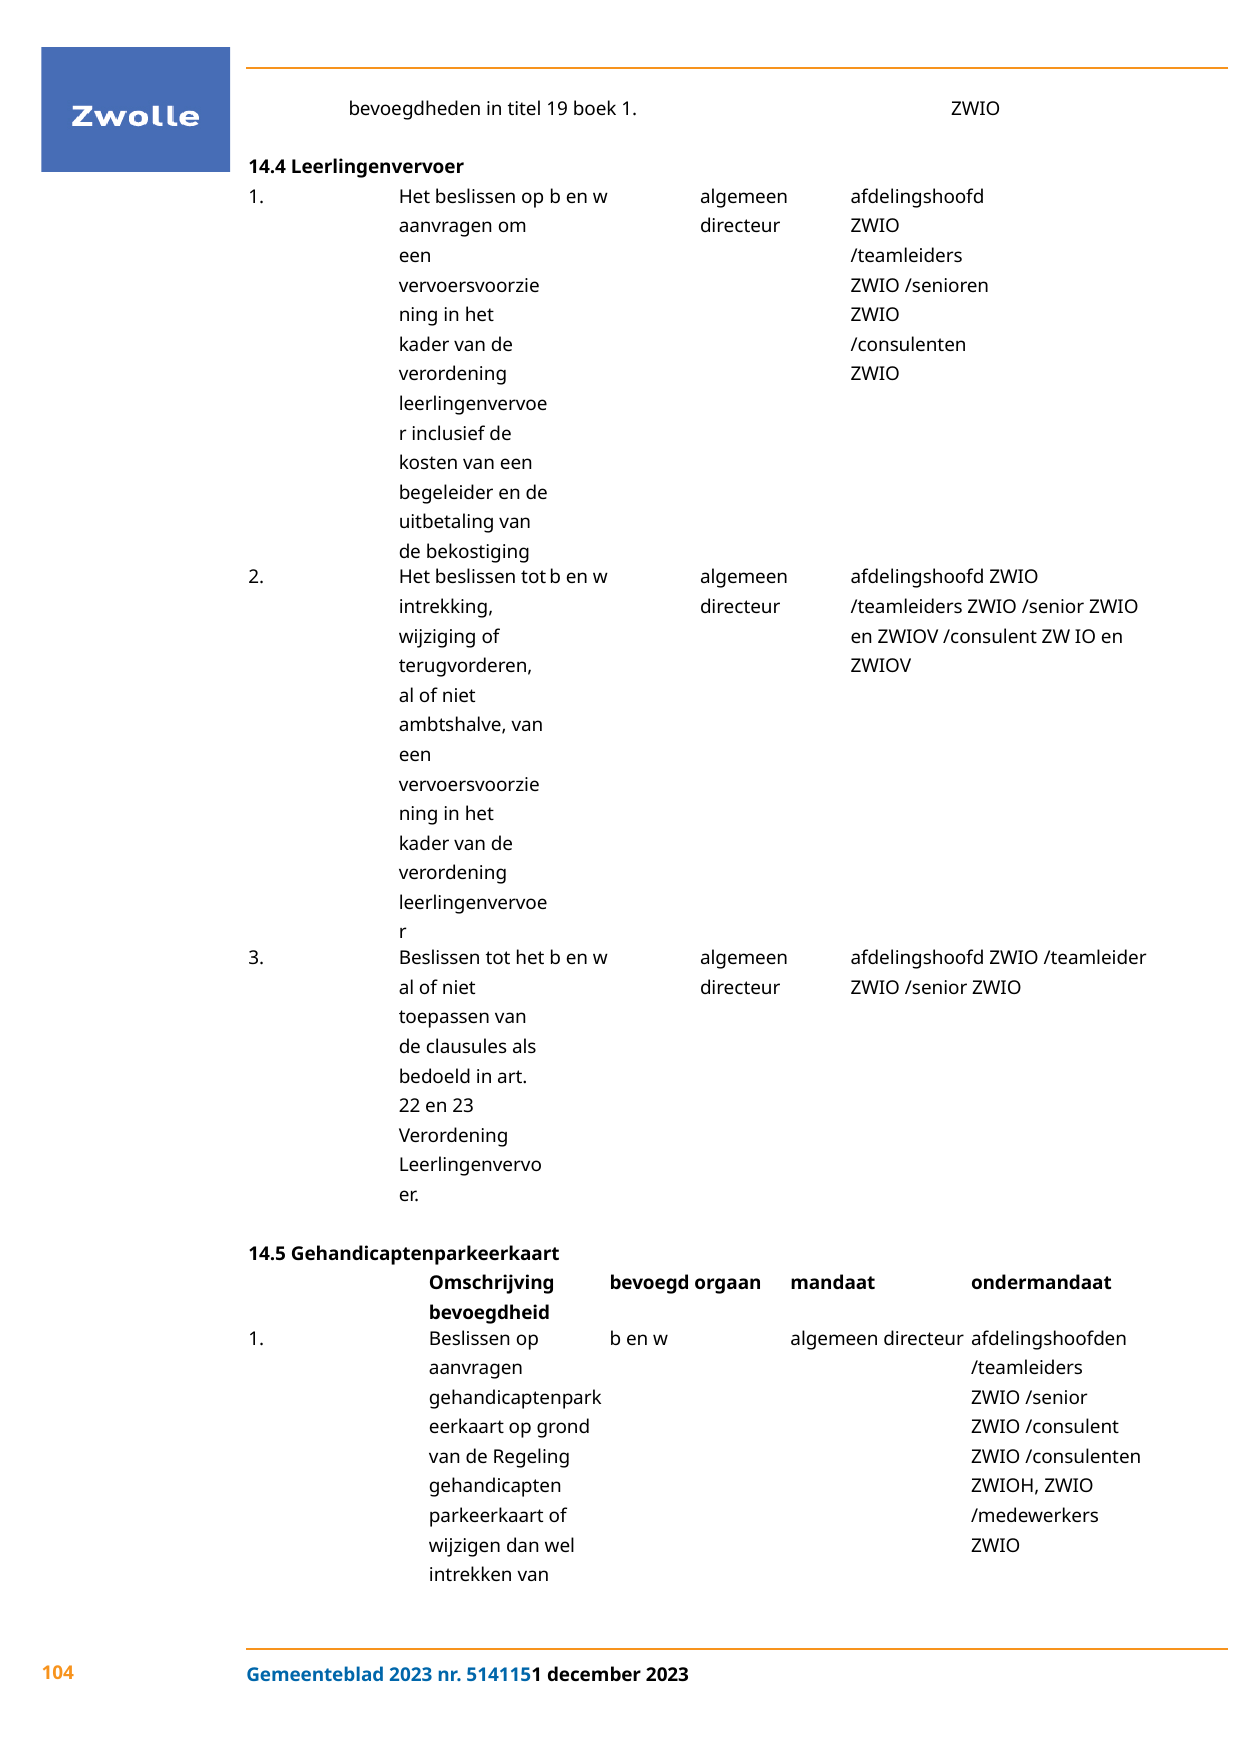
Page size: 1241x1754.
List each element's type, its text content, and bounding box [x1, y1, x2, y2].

table_header Omschrijving bevoegdheid [429, 1269, 609, 1325]
table_cell 3. [248, 945, 398, 1207]
text 14.4 Leerlingenvervoer [248, 153, 1152, 179]
table_cell afdelingshoofd ZWIO /teamleiders ZWIO /senior ZWIO en ZWIOV /consulent ZW IO en ZWIOV [850, 564, 1152, 944]
table_cell [650, 95, 750, 121]
text 14.5 Gehandicaptenparkeerkaart [248, 1240, 1152, 1265]
table_cell bevoegdheden in titel 19 boek 1. [348, 95, 649, 121]
table_cell b en w [609, 1325, 790, 1587]
table_cell Beslissen op aanvragen gehandicaptenparkeerkaart op grond van de Regeling gehandicapten parkeerkaart of wijzigen dan wel intrekken van [429, 1325, 609, 1587]
table_cell Het beslissen tot intrekking, wijziging of terugvorderen, al of niet ambtshalve, van een vervoersvoorziening in het kader van de verordening leerlingenvervoer [399, 564, 549, 944]
table_header [248, 1269, 429, 1325]
table_cell Beslissen tot het al of niet toepassen van de clausules als bedoeld in art. 22 en 23 Verordening Leerlingenvervoer. [399, 945, 549, 1207]
table_cell [248, 95, 348, 121]
picture [41, 47, 231, 172]
table_header ondermandaat [971, 1269, 1152, 1325]
table_header afdelingshoofd ZWIO /teamleiders ZWIO /senioren ZWIO /consulenten ZWIO [850, 183, 1001, 564]
table_cell 2. [248, 564, 398, 944]
table_header [1001, 183, 1152, 564]
table_cell b en w [549, 945, 700, 1207]
table_cell ZWIO [951, 95, 1152, 121]
table_cell afdelingshoofd ZWIO /teamleider ZWIO /senior ZWIO [850, 945, 1152, 1207]
table_cell algemeen directeur [700, 945, 850, 1207]
table_cell [750, 95, 951, 121]
table_header mandaat [790, 1269, 971, 1325]
table_header bevoegd orgaan [609, 1269, 790, 1325]
table_header 1. [248, 183, 398, 564]
table_cell algemeen directeur [700, 564, 850, 944]
table_cell afdelingshoofden /teamleiders ZWIO /senior ZWIO /consulent ZWIO /consulenten ZWIOH, ZWIO /medewerkers ZWIO [971, 1325, 1152, 1587]
table_cell 1. [248, 1325, 429, 1587]
table_header algemeen directeur [700, 183, 850, 564]
table_cell b en w [549, 564, 700, 944]
table_header Het beslissen op aanvragen om een vervoersvoorziening in het kader van de verordening leerlingenvervoer inclusief de kosten van een begeleider en de uitbetaling van de bekostiging [399, 183, 549, 564]
table_header b en w [549, 183, 700, 564]
table_cell algemeen directeur [790, 1325, 971, 1587]
